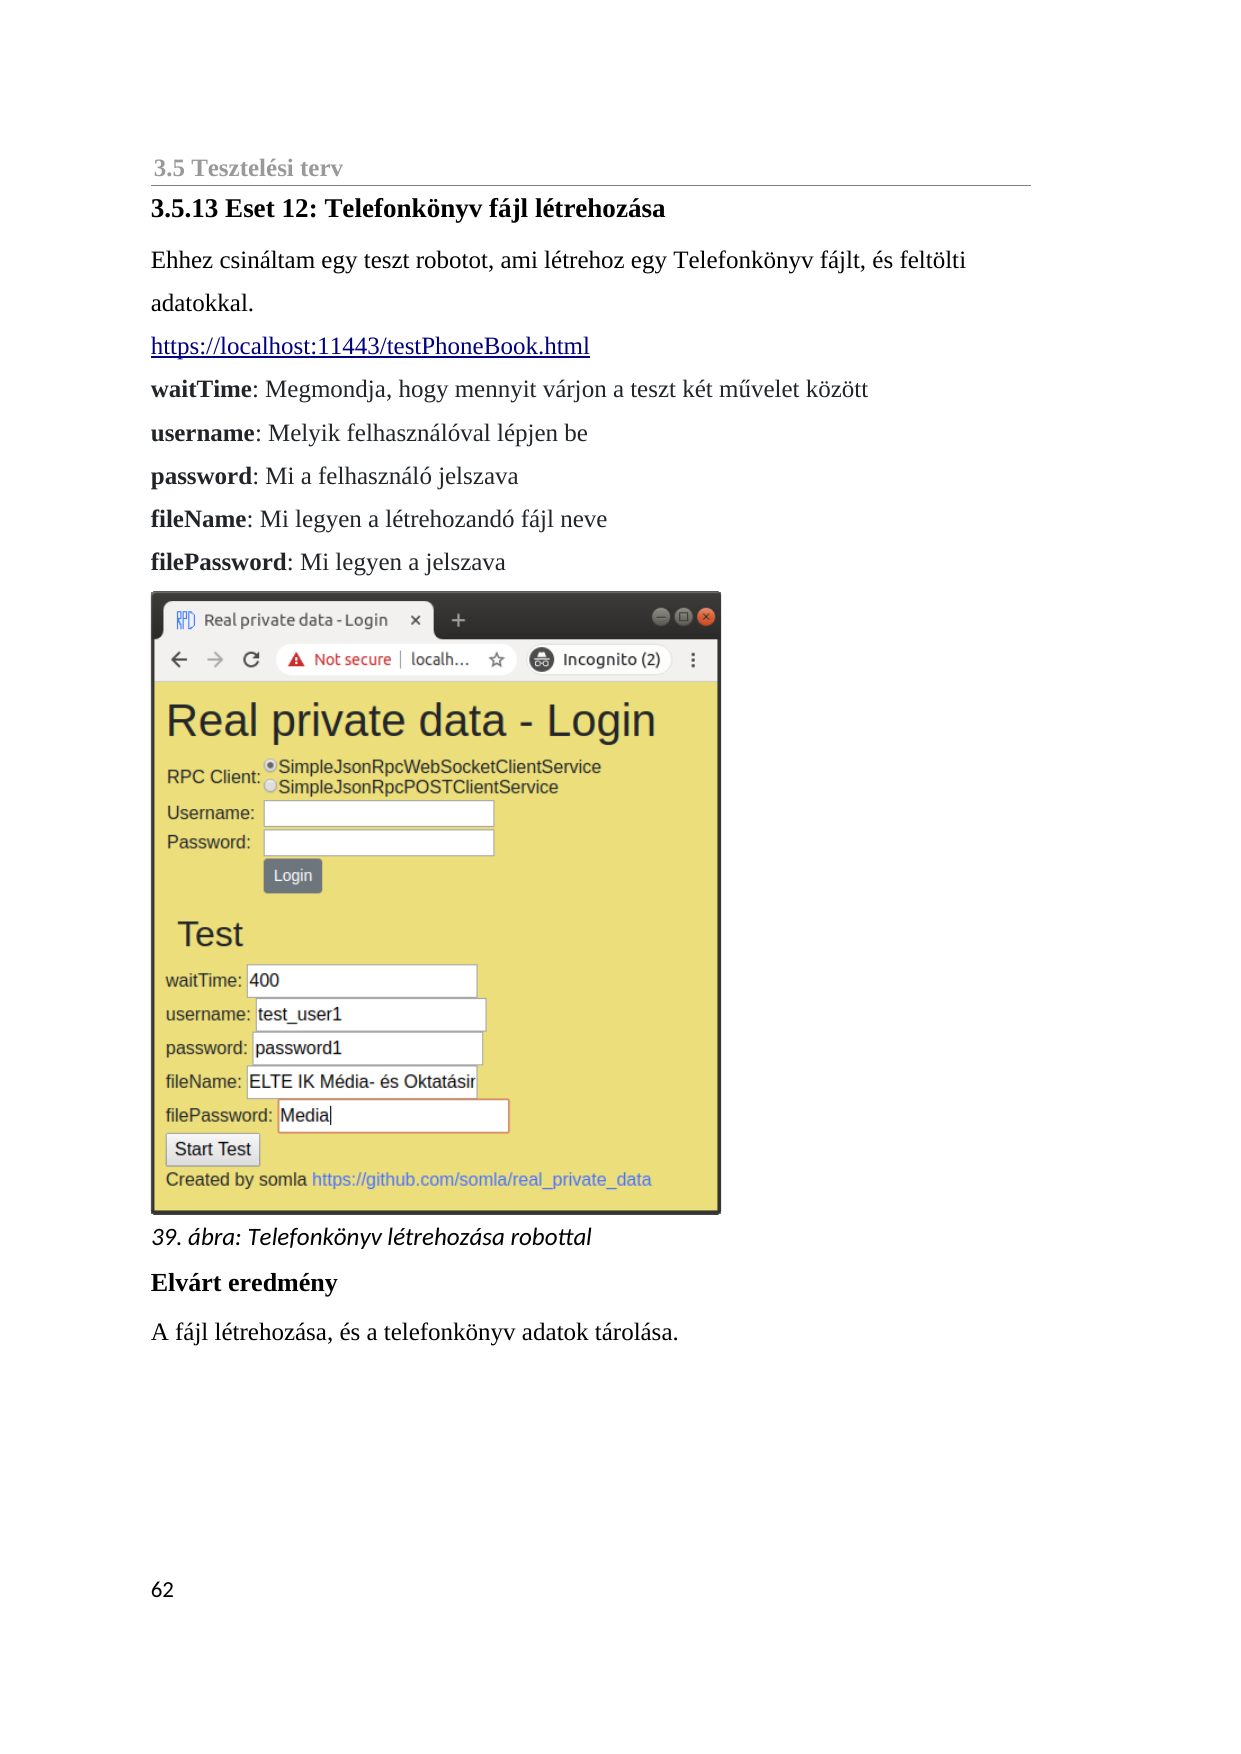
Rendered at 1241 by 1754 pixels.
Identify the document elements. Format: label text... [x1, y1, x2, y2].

text https://localhost:11443/testPhoneBook.html [151, 331, 1031, 360]
text waitTime: Megmondja, hogy mennyit várjon a teszt két művelet között username: Melyik felhasználóval lépjen be password: Mi a felhasználó jelszava fileName: Mi legyen a létrehozandó fájl neve filePassword: Mi legyen a jelszava [151, 374, 1031, 576]
text Ehhez csináltam egy teszt robotot, ami létrehoz egy Telefonkönyv fájlt, és feltölti adatokkal. [151, 245, 1031, 317]
subtitle [151, 579, 721, 591]
picture [150, 591, 722, 1215]
text 39. ábra: Telefonkönyv létrehozása robottal [151, 1215, 721, 1252]
subtitle Elvárt eredmény [151, 1215, 1031, 1297]
subtitle Eset 12: Telefonkönyv fájl létrehozása [151, 192, 1031, 224]
text A fájl létrehozása, és a telefonkönyv adatok tárolása. [151, 1317, 1031, 1346]
